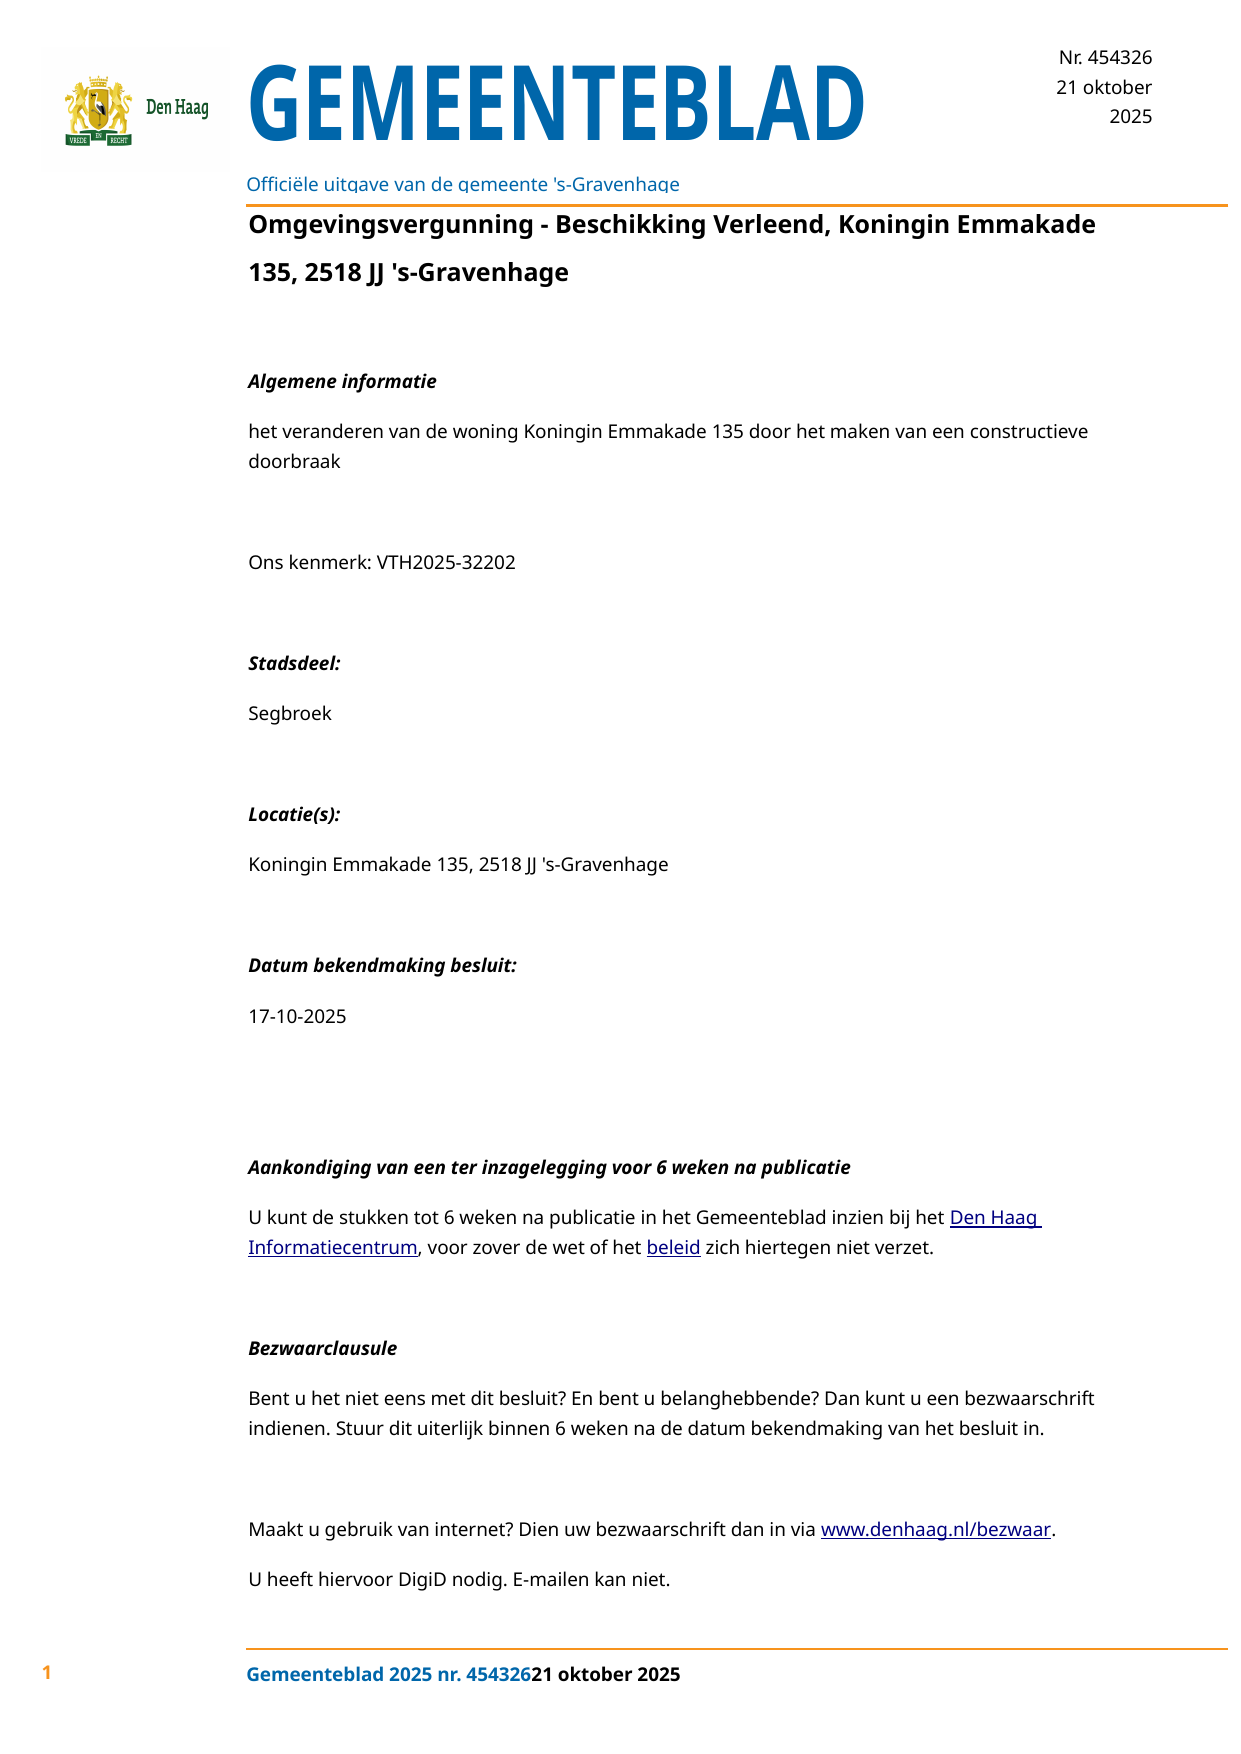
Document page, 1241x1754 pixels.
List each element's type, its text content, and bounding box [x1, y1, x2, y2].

text Ons kenmerk: VTH2025-32202 [248, 549, 1152, 575]
text Koningin Emmakade 135, 2518 JJ 's-Gravenhage [248, 852, 1152, 877]
text Datum bekendmaking besluit: [248, 952, 1152, 978]
picture [41, 47, 231, 172]
text het veranderen van de woning Koningin Emmakade 135 door het maken van een constructieve doorbraak [248, 419, 1152, 474]
text Bent u het niet eens met dit besluit? En bent u belanghebbende? Dan kunt u een bezwaarschrift indienen. Stuur dit uiterlijk binnen 6 weken na de datum bekendmaking van het besluit in. [248, 1385, 1152, 1441]
text Locatie(s): [248, 801, 1152, 827]
text 17-10-2025 [248, 1003, 1152, 1029]
text Maakt u gebruik van internet? Dien uw bezwaarschrift dan in via www.denhaag.nl/bezwaar. [248, 1516, 1152, 1542]
text Omgevingsvergunning - Beschikking Verleend, Koningin Emmakade 135, 2518 JJ 's-Gravenhage [248, 207, 1152, 288]
text Segbroek [248, 700, 1152, 726]
text Bezwaarclausule [248, 1335, 1152, 1361]
text Algemene informatie [248, 368, 1152, 394]
text Aankondiging van een ter inzagelegging voor 6 weken na publicatie [248, 1154, 1152, 1180]
text Stadsdeel: [248, 650, 1152, 676]
text U heeft hiervoor DigiD nodig. E-mailen kan niet. [248, 1566, 1152, 1592]
text U kunt de stukken tot 6 weken na publicatie in het Gemeenteblad inzien bij het Den Haag Informatiecentrum, voor zover de wet of het beleid zich hiertegen niet verzet. [248, 1204, 1152, 1260]
